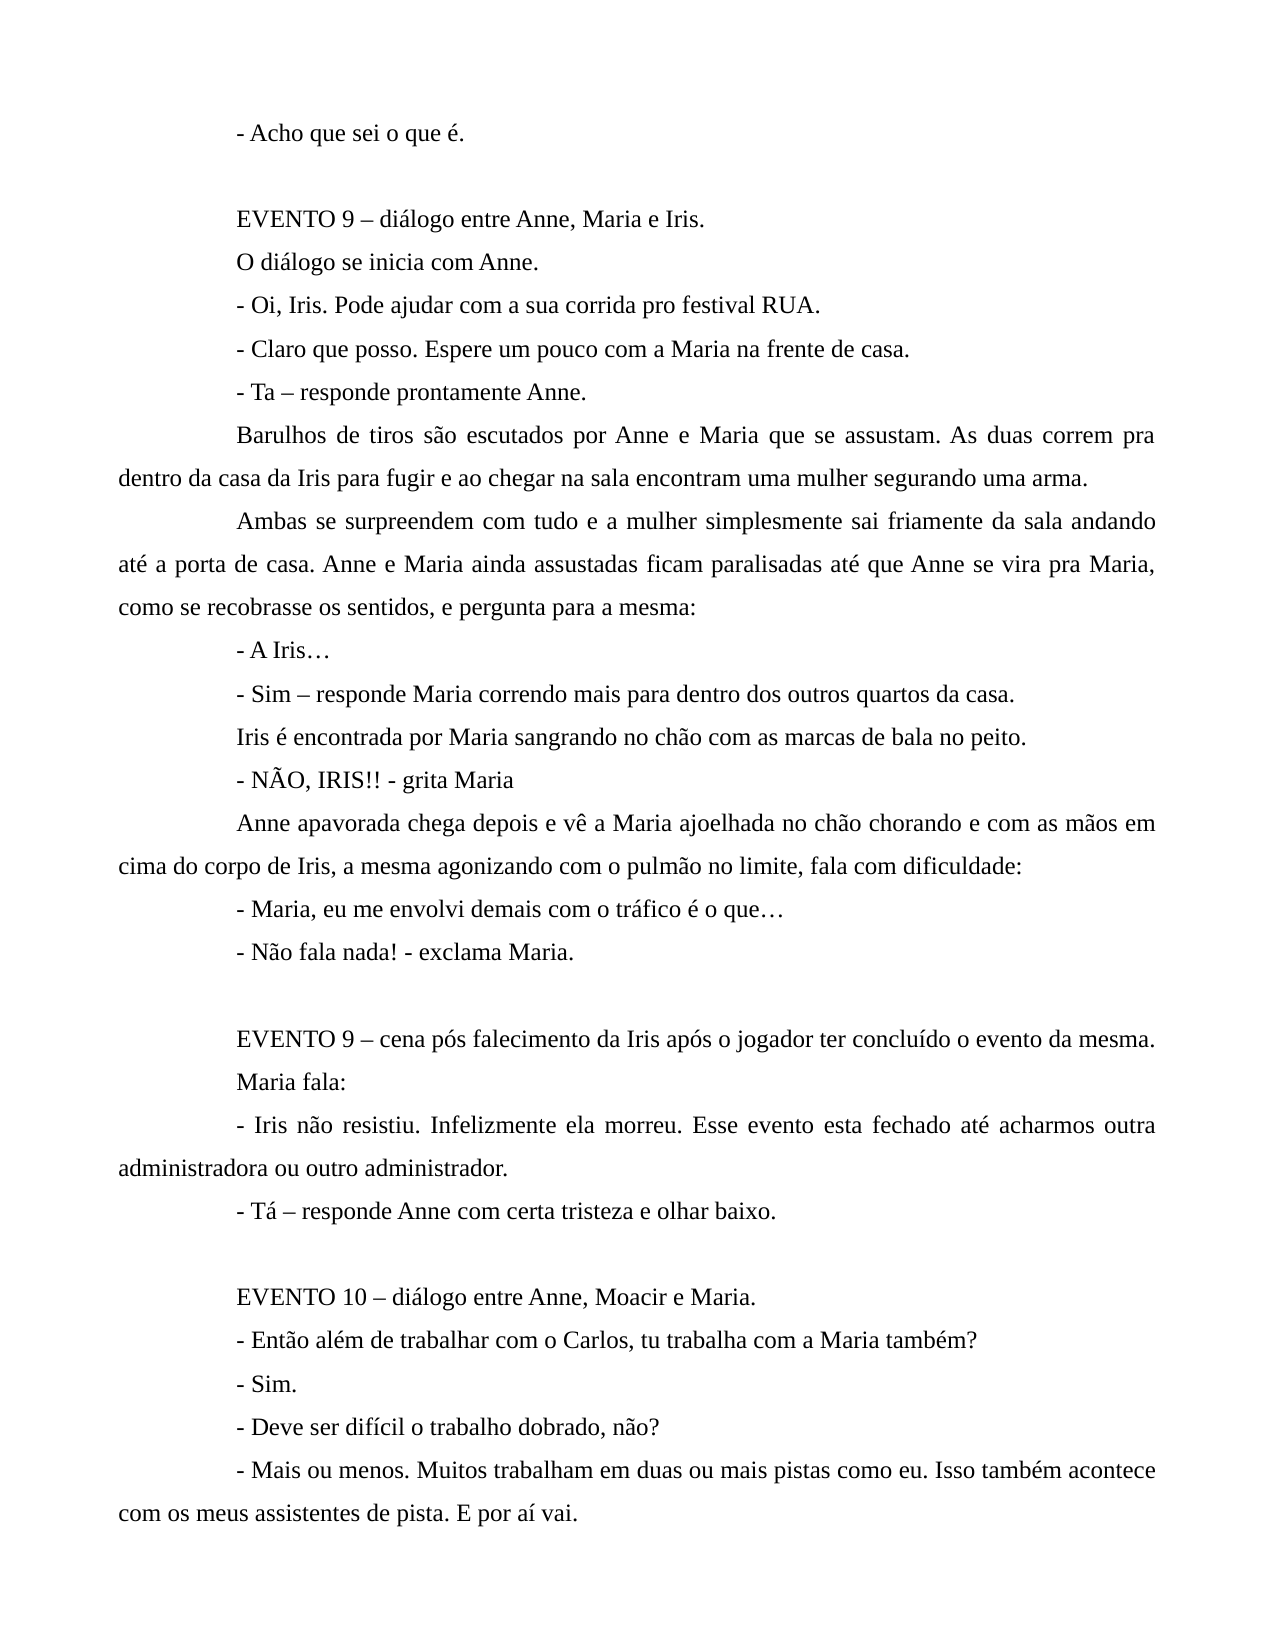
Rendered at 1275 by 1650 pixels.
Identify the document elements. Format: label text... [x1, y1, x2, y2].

text - Mais ou menos. Muitos trabalham em duas ou mais pistas como eu. Isso também acontece com os meus assistentes de pista. E por aí vai. [118, 1455, 1157, 1527]
text - Claro que posso. Espere um pouco com a Maria na frente de casa. [118, 334, 1157, 362]
text - Acho que sei o que é. [118, 118, 1157, 147]
text Maria fala: [118, 1067, 1157, 1096]
text - Oi, Iris. Pode ajudar com a sua corrida pro festival RUA. [118, 291, 1157, 319]
text - Sim. [118, 1369, 1157, 1397]
text - NÃO, IRIS!! - grita Maria [118, 765, 1157, 794]
text Ambas se surpreendem com tudo e a mulher simplesmente sai friamente da sala andando até a porta de casa. Anne e Maria ainda assustadas ficam paralisadas até que Anne se vira pra Maria, como se recobrasse os sentidos, e pergunta para a mesma: [118, 506, 1157, 621]
text EVENTO 10 – diálogo entre Anne, Moacir e Maria. [118, 1282, 1157, 1311]
text - Ta – responde prontamente Anne. [118, 377, 1157, 406]
text - Não fala nada! - exclama Maria. [118, 937, 1157, 966]
text - Tá – responde Anne com certa tristeza e olhar baixo. [118, 1196, 1157, 1225]
text - Sim – responde Maria correndo mais para dentro dos outros quartos da casa. [118, 679, 1157, 707]
text Iris é encontrada por Maria sangrando no chão com as marcas de bala no peito. [118, 722, 1157, 751]
text - Deve ser difícil o trabalho dobrado, não? [118, 1412, 1157, 1441]
text EVENTO 9 – diálogo entre Anne, Maria e Iris. [118, 204, 1157, 233]
text - Então além de trabalhar com o Carlos, tu trabalha com a Maria também? [118, 1326, 1157, 1354]
text Anne apavorada chega depois e vê a Maria ajoelhada no chão chorando e com as mãos em cima do corpo de Iris, a mesma agonizando com o pulmão no limite, fala com dificuldade: [118, 808, 1157, 880]
text - A Iris… [118, 636, 1157, 664]
text EVENTO 9 – cena pós falecimento da Iris após o jogador ter concluído o evento da mesma. [118, 1024, 1157, 1052]
text Barulhos de tiros são escutados por Anne e Maria que se assustam. As duas correm pra dentro da casa da Iris para fugir e ao chegar na sala encontram uma mulher segurando uma arma. [118, 420, 1157, 492]
text O diálogo se inicia com Anne. [118, 247, 1157, 276]
text - Maria, eu me envolvi demais com o tráfico é o que… [118, 894, 1157, 923]
text - Iris não resistiu. Infelizmente ela morreu. Esse evento esta fechado até acharmos outra administradora ou outro administrador. [118, 1110, 1157, 1182]
